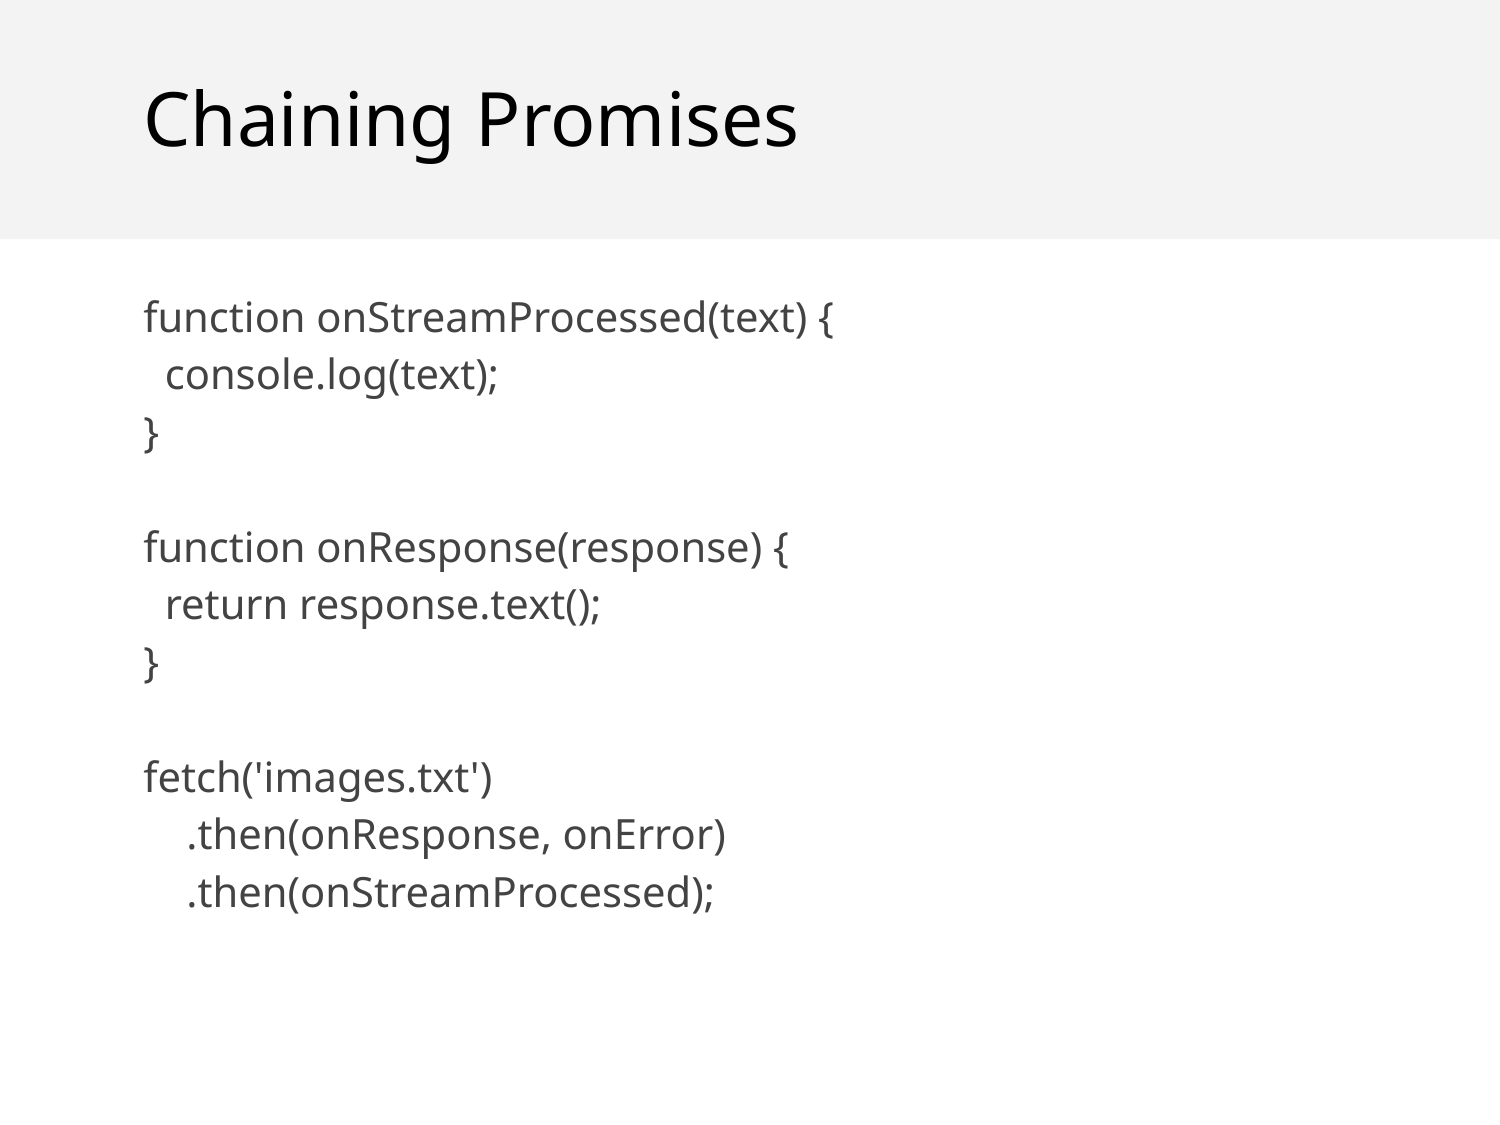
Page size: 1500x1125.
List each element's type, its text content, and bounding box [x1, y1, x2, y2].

list function onStreamProcessed(text) { console.log(text); } function onResponse(response) { return response.text(); } fetch('images.txt') .then(onResponse, onError) .then(onStreamProcessed); [128, 268, 1489, 1009]
title Chaining Promises [128, 56, 1372, 183]
